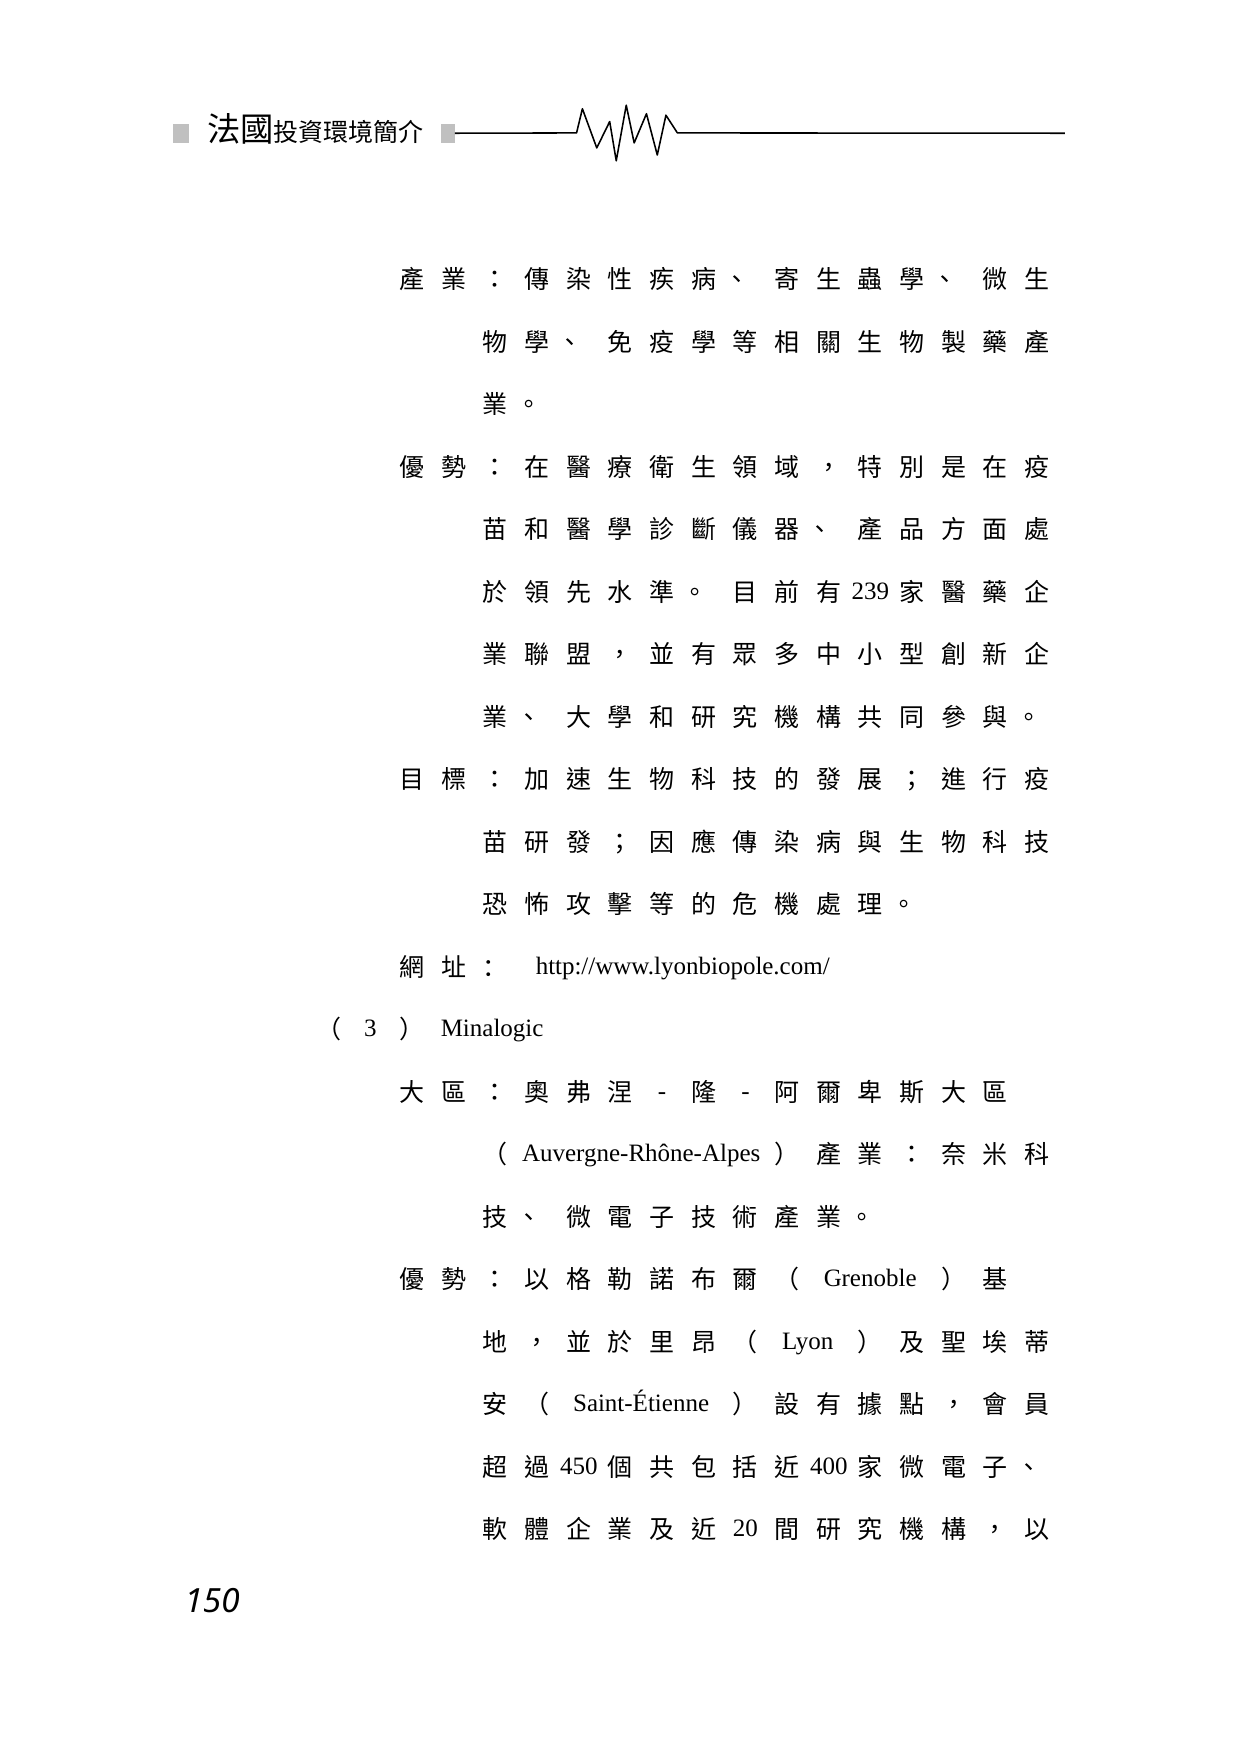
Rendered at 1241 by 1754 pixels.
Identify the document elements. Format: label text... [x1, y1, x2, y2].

text 優勢：以格勒諾布爾（Grenoble）基地，並於里昂（Lyon）及聖埃蒂安（Saint-Étienne）設有據點，會員超過450個共包括近400家微電子、軟體企業及近20間研究機構，以 [367, 1236, 1058, 1549]
text （3）Minalogic [306, 986, 1058, 1049]
text 網址：http://www.lyonbiopole.com/ [367, 924, 1058, 986]
text 產業：傳染性疾病、寄生蟲學、微生物學、免疫學等相關生物製藥產業。 [367, 236, 1058, 424]
text 目標：加速生物科技的發展；進行疫苗研發；因應傳染病與生物科技恐怖攻擊等的危機處理。 [367, 736, 1058, 924]
text 大區：奧弗涅-隆-阿爾卑斯大區（Auvergne-Rhône-Alpes）產業：奈米科技、微電子技術產業。 [367, 1049, 1058, 1236]
text 優勢：在醫療衛生領域，特別是在疫苗和醫學診斷儀器、產品方面處於領先水準。目前有239家醫藥企業聯盟，並有眾多中小型創新企業、大學和研究機構共同參與。 [367, 424, 1058, 736]
